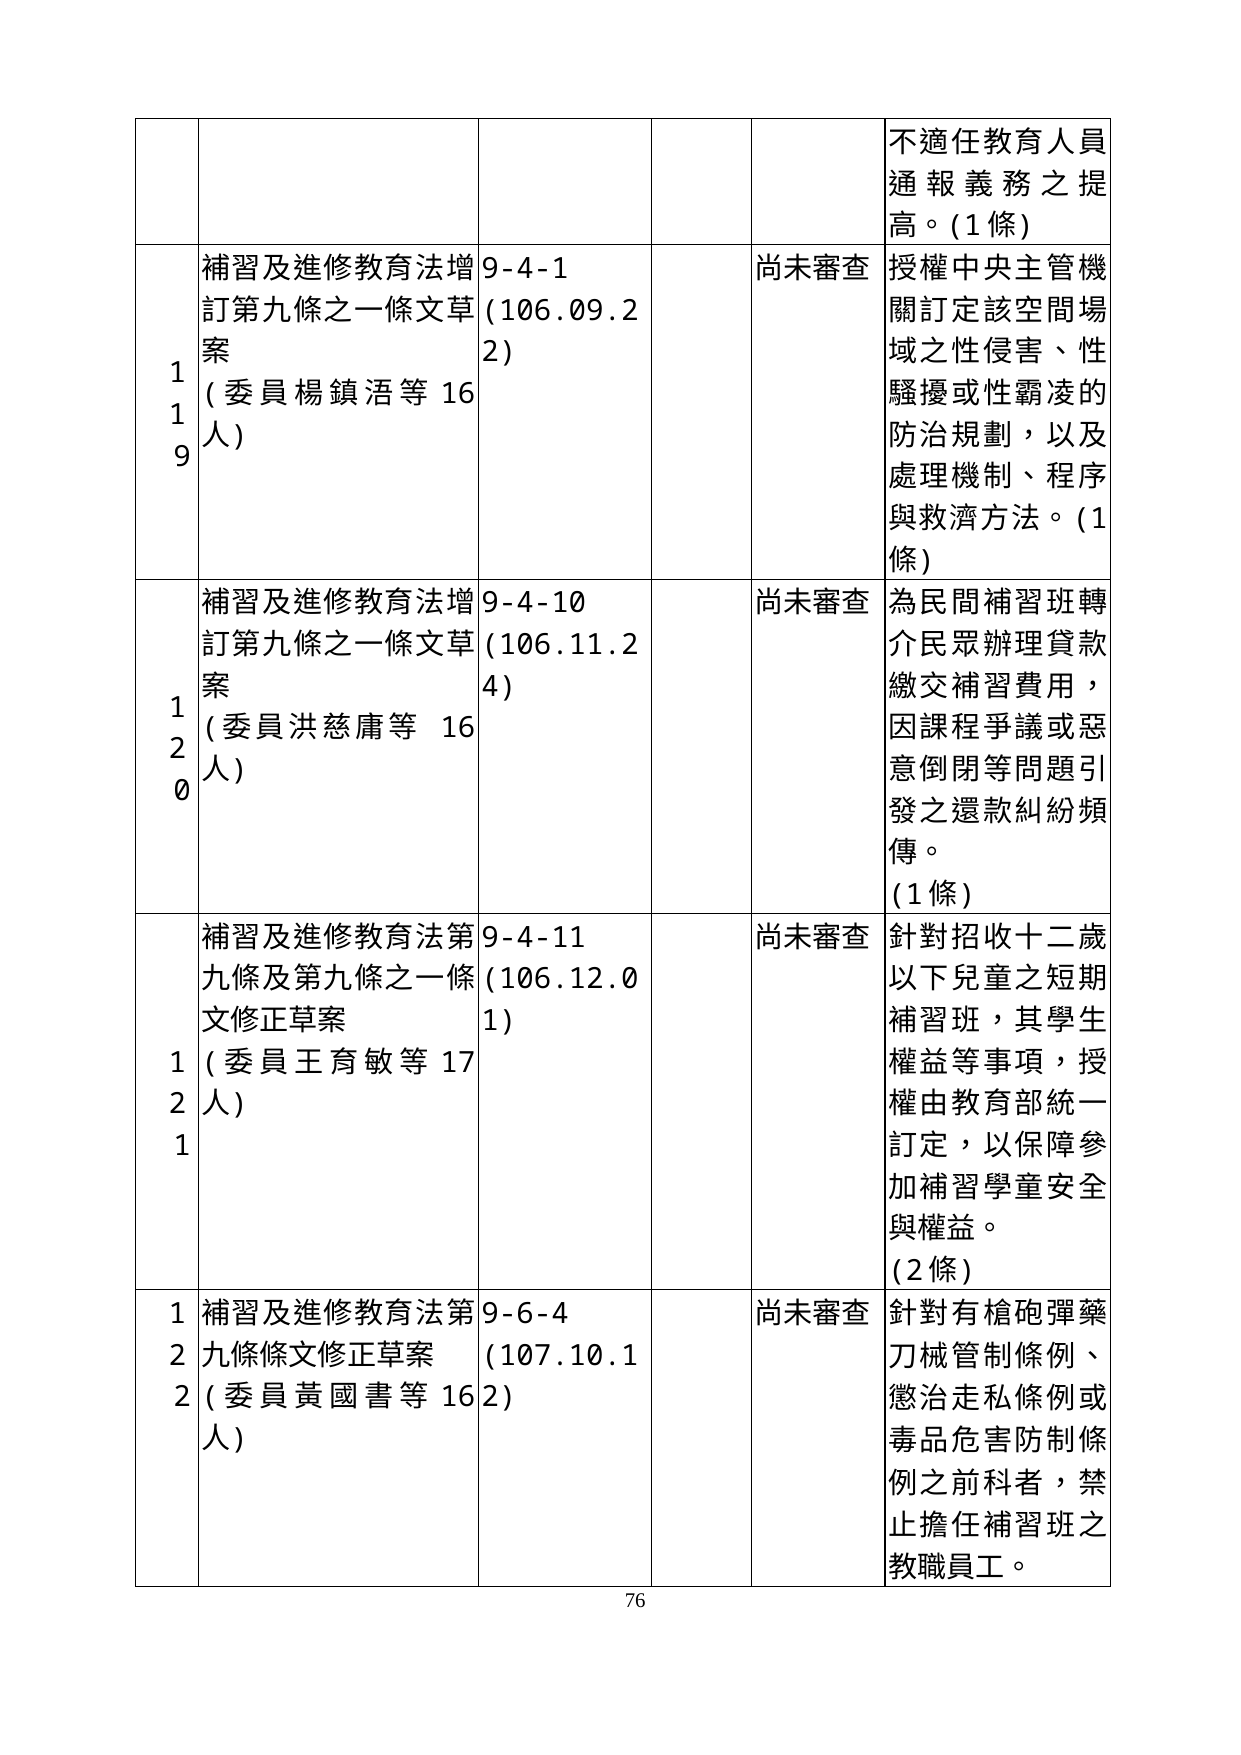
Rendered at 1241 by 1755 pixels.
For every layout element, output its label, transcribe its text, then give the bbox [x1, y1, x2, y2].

table_cell 尚未審查 [752, 580, 884, 913]
table_cell 為民間補習班轉介民眾辦理貸款繳交補習費用，因課程爭議或惡意倒閉等問題引發之還款糾紛頻傳。 (1條) [886, 580, 1110, 913]
table_cell [136, 1290, 198, 1586]
table_cell 9-4-1 (106.09.22) [479, 245, 651, 578]
table_cell [136, 245, 198, 578]
table_cell 補習及進修教育法第九條條文修正草案 (委員黃國書等16人) [199, 1290, 478, 1586]
table_cell 9-4-10 (106.11.24) [479, 580, 651, 913]
table_cell [652, 245, 751, 578]
table_cell 補習及進修教育法增訂第九條之一條文草案 (委員楊鎮浯等16人) [199, 245, 478, 578]
table_cell 尚未審查 [752, 1290, 884, 1586]
table_cell [652, 119, 751, 244]
table_cell 9-6-4 (107.10.12) [479, 1290, 651, 1586]
table_cell 針對有槍砲彈藥刀械管制條例、懲治走私條例或毒品危害防制條例之前科者，禁止擔任補習班之教職員工。 [886, 1290, 1110, 1586]
table_cell [752, 119, 884, 244]
table_cell 授權中央主管機關訂定該空間場域之性侵害、性騷擾或性霸凌的防治規劃，以及處理機制、程序與救濟方法。(1條) [886, 245, 1110, 578]
table_cell [136, 119, 198, 244]
table_cell [479, 119, 651, 244]
table_cell 尚未審查 [752, 914, 884, 1289]
table_cell 9-4-11 (106.12.01) [479, 914, 651, 1289]
table_cell 補習及進修教育法增訂第九條之一條文草案 (委員洪慈庸等 16 人) [199, 580, 478, 913]
table_cell [652, 914, 751, 1289]
table_cell 不適任教育人員通報義務之提高。(1條) [886, 119, 1110, 244]
table_cell 尚未審查 [752, 245, 884, 578]
table_cell [199, 119, 478, 244]
table_cell [136, 914, 198, 1289]
table_cell [136, 580, 198, 913]
table_cell [652, 580, 751, 913]
table_cell 補習及進修教育法第九條及第九條之一條文修正草案 (委員王育敏等17人) [199, 914, 478, 1289]
table_cell 針對招收十二歲以下兒童之短期補習班，其學生權益等事項，授權由教育部統一訂定，以保障參加補習學童安全與權益。 (2條) [886, 914, 1110, 1289]
table_cell [652, 1290, 751, 1586]
